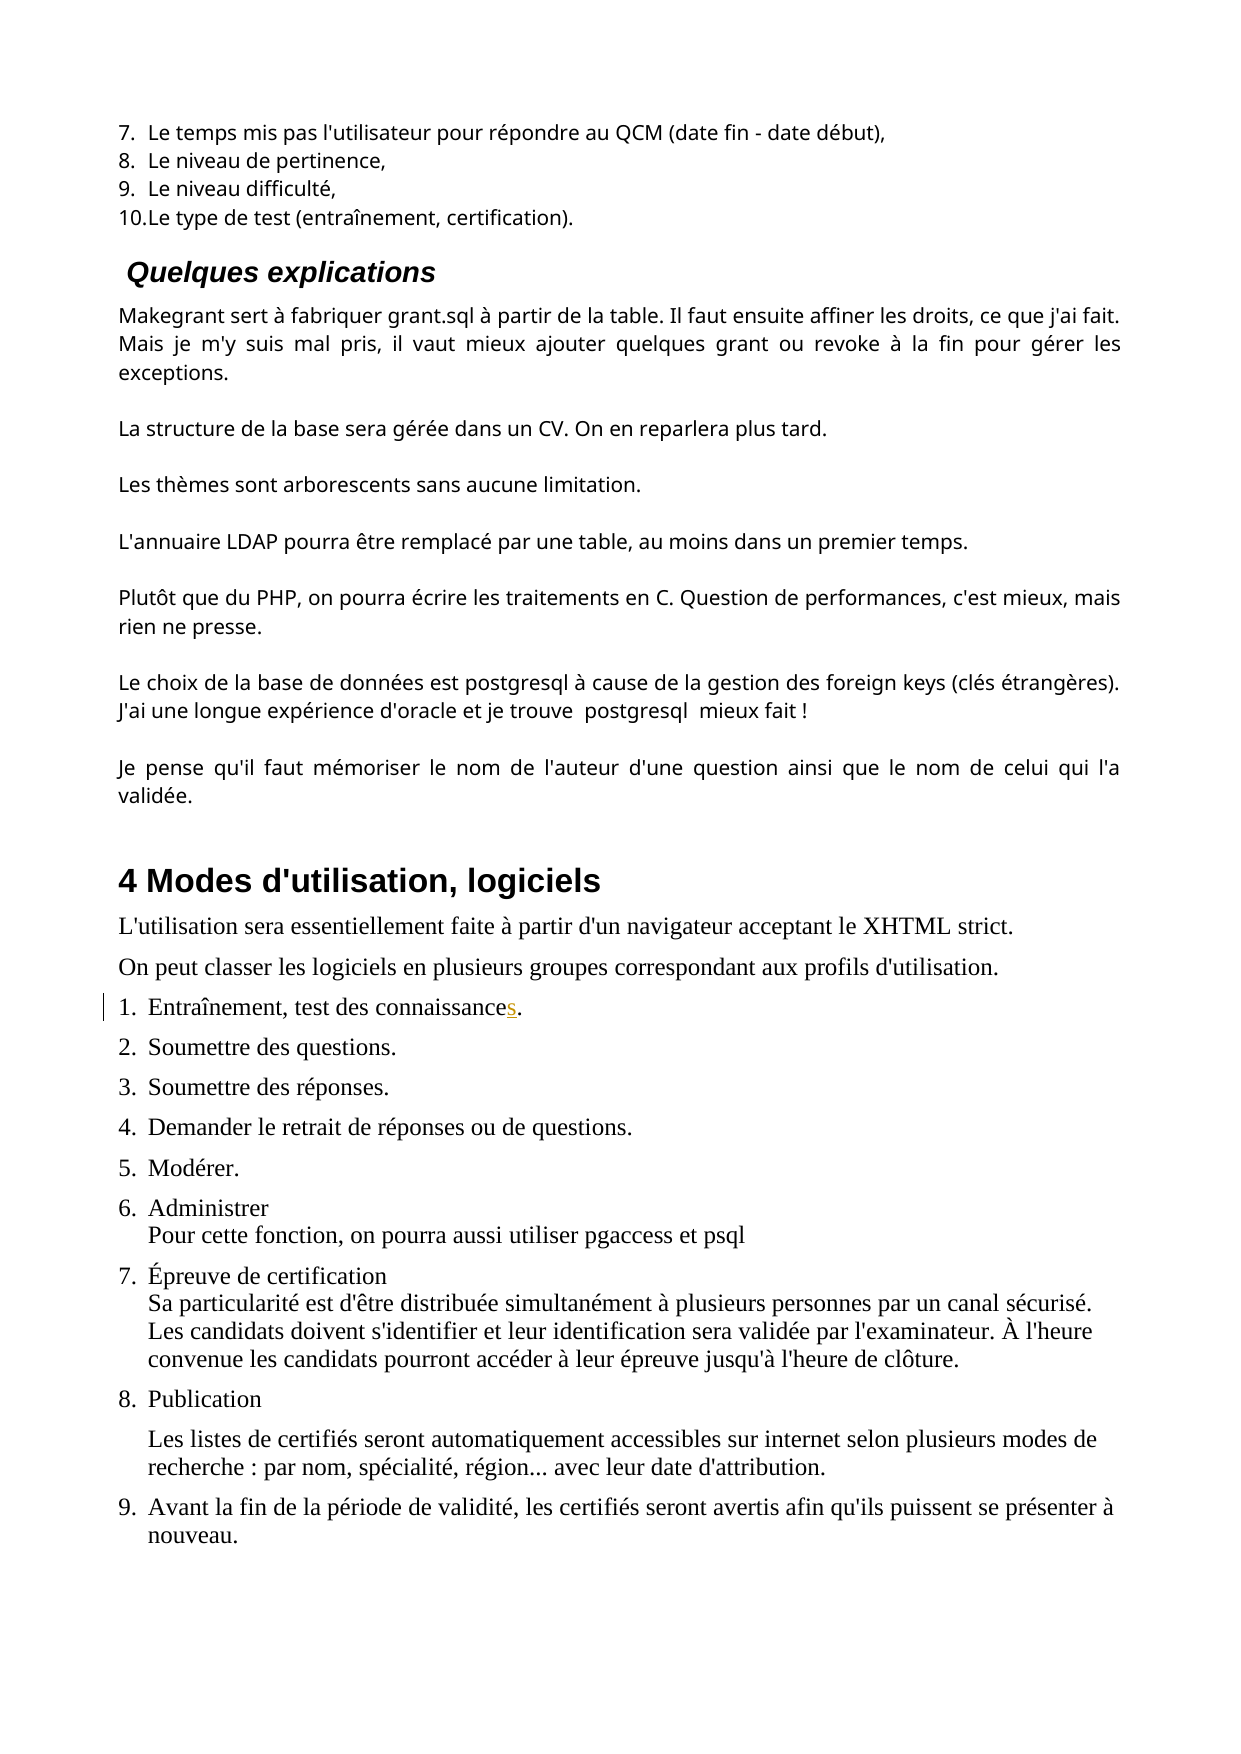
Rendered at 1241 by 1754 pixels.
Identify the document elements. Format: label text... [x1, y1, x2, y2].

text L'annuaire LDAP pourra être remplacé par une table, au moins dans un premier temps. [118, 527, 1122, 555]
list Publication [118, 1385, 1122, 1413]
subtitle Quelques explications [118, 256, 1122, 289]
list Avant la fin de la période de validité, les certifiés seront avertis afin qu'ils puissent se présenter à nouveau. [118, 1493, 1122, 1549]
list Le temps mis pas l'utilisateur pour répondre au QCM (date fin - date début), [118, 118, 1122, 146]
text Je pense qu'il faut mémoriser le nom de l'auteur d'une question ainsi que le nom de celui qui l'a validée. [118, 753, 1122, 809]
list Soumettre des questions. [118, 1033, 1122, 1061]
text Le choix de la base de données est postgresql à cause de la gestion des foreign keys (clés étrangères). J'ai une longue expérience d'oracle et je trouve postgresql mieux fait ! [118, 668, 1122, 725]
list Entraînement, test des connaissances. [118, 993, 1122, 1021]
list Demander le retrait de réponses ou de questions. [118, 1113, 1122, 1141]
text Les thèmes sont arborescents sans aucune limitation. [118, 471, 1122, 499]
list Les listes de certifiés seront automatiquement accessibles sur internet selon plusieurs modes de recherche : par nom, spécialité, région... avec leur date d'attribution. [118, 1425, 1122, 1481]
text Makegrant sert à fabriquer grant.sql à partir de la table. Il faut ensuite affiner les droits, ce que j'ai fait. Mais je m'y suis mal pris, il vaut mieux ajouter quelques grant ou revoke à la fin pour gérer les exceptions. [118, 301, 1122, 386]
list Le niveau difficulté, [118, 174, 1122, 203]
list Administrer Pour cette fonction, on pourra aussi utiliser pgaccess et psql [118, 1194, 1122, 1249]
list Soumettre des réponses. [118, 1073, 1122, 1101]
list Épreuve de certification Sa particularité est d'être distribuée simultanément à plusieurs personnes par un canal sécurisé. Les candidats doivent s'identifier et leur identification sera validée par l'examinateur. À l'heure convenue les candidats pourront accéder à leur épreuve jusqu'à l'heure de clôture. [118, 1262, 1122, 1373]
list Modérer. [118, 1154, 1122, 1181]
list Le niveau de pertinence, [118, 146, 1122, 174]
list Le type de test (entraînement, certification). [118, 203, 1122, 231]
text On peut classer les logiciels en plusieurs groupes correspondant aux profils d'utilisation. [118, 953, 1122, 980]
text Plutôt que du PHP, on pourra écrire les traitements en C. Question de performances, c'est mieux, mais rien ne presse. [118, 583, 1122, 640]
text L'utilisation sera essentiellement faite à partir d'un navigateur acceptant le XHTML strict. [118, 912, 1122, 940]
text La structure de la base sera gérée dans un CV. On en reparlera plus tard. [118, 414, 1122, 442]
subtitle Modes d'utilisation, logiciels [118, 863, 1122, 900]
